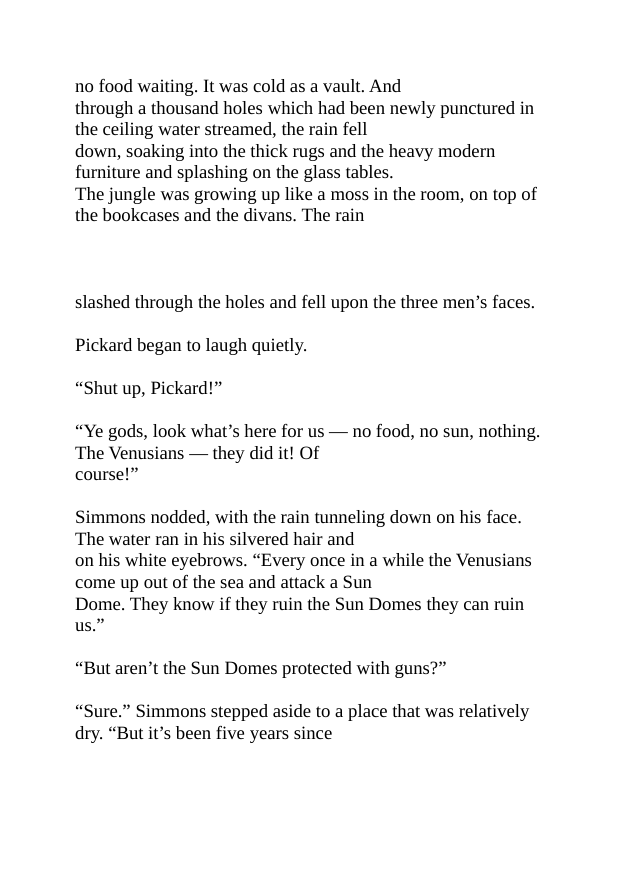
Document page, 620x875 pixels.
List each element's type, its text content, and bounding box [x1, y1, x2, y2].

text no food waiting. It was cold as a vault. And through a thousand holes which had been newly punctured in the ceiling water streamed, the rain fell down, soaking into the thick rugs and the heavy modern furniture and splashing on the glass tables. The jungle was growing up like a moss in the room, on top of the bookcases and the divans. The rain slashed through the holes and fell upon the three men’s faces. Pickard began to laugh quietly. “Shut up, Pickard!” “Ye gods, look what’s here for us — no food, no sun, nothing. The Venusians — they did it! Of course!” Simmons nodded, with the rain tunneling down on his face. The water ran in his silvered hair and on his white eyebrows. “Every once in a while the Venusians come up out of the sea and attack a Sun Dome. They know if they ruin the Sun Domes they can ruin us.” “But aren’t the Sun Domes protected with guns?” “Sure.” Simmons stepped aside to a place that was relatively dry. “But it’s been five years since [75, 75, 544, 743]
